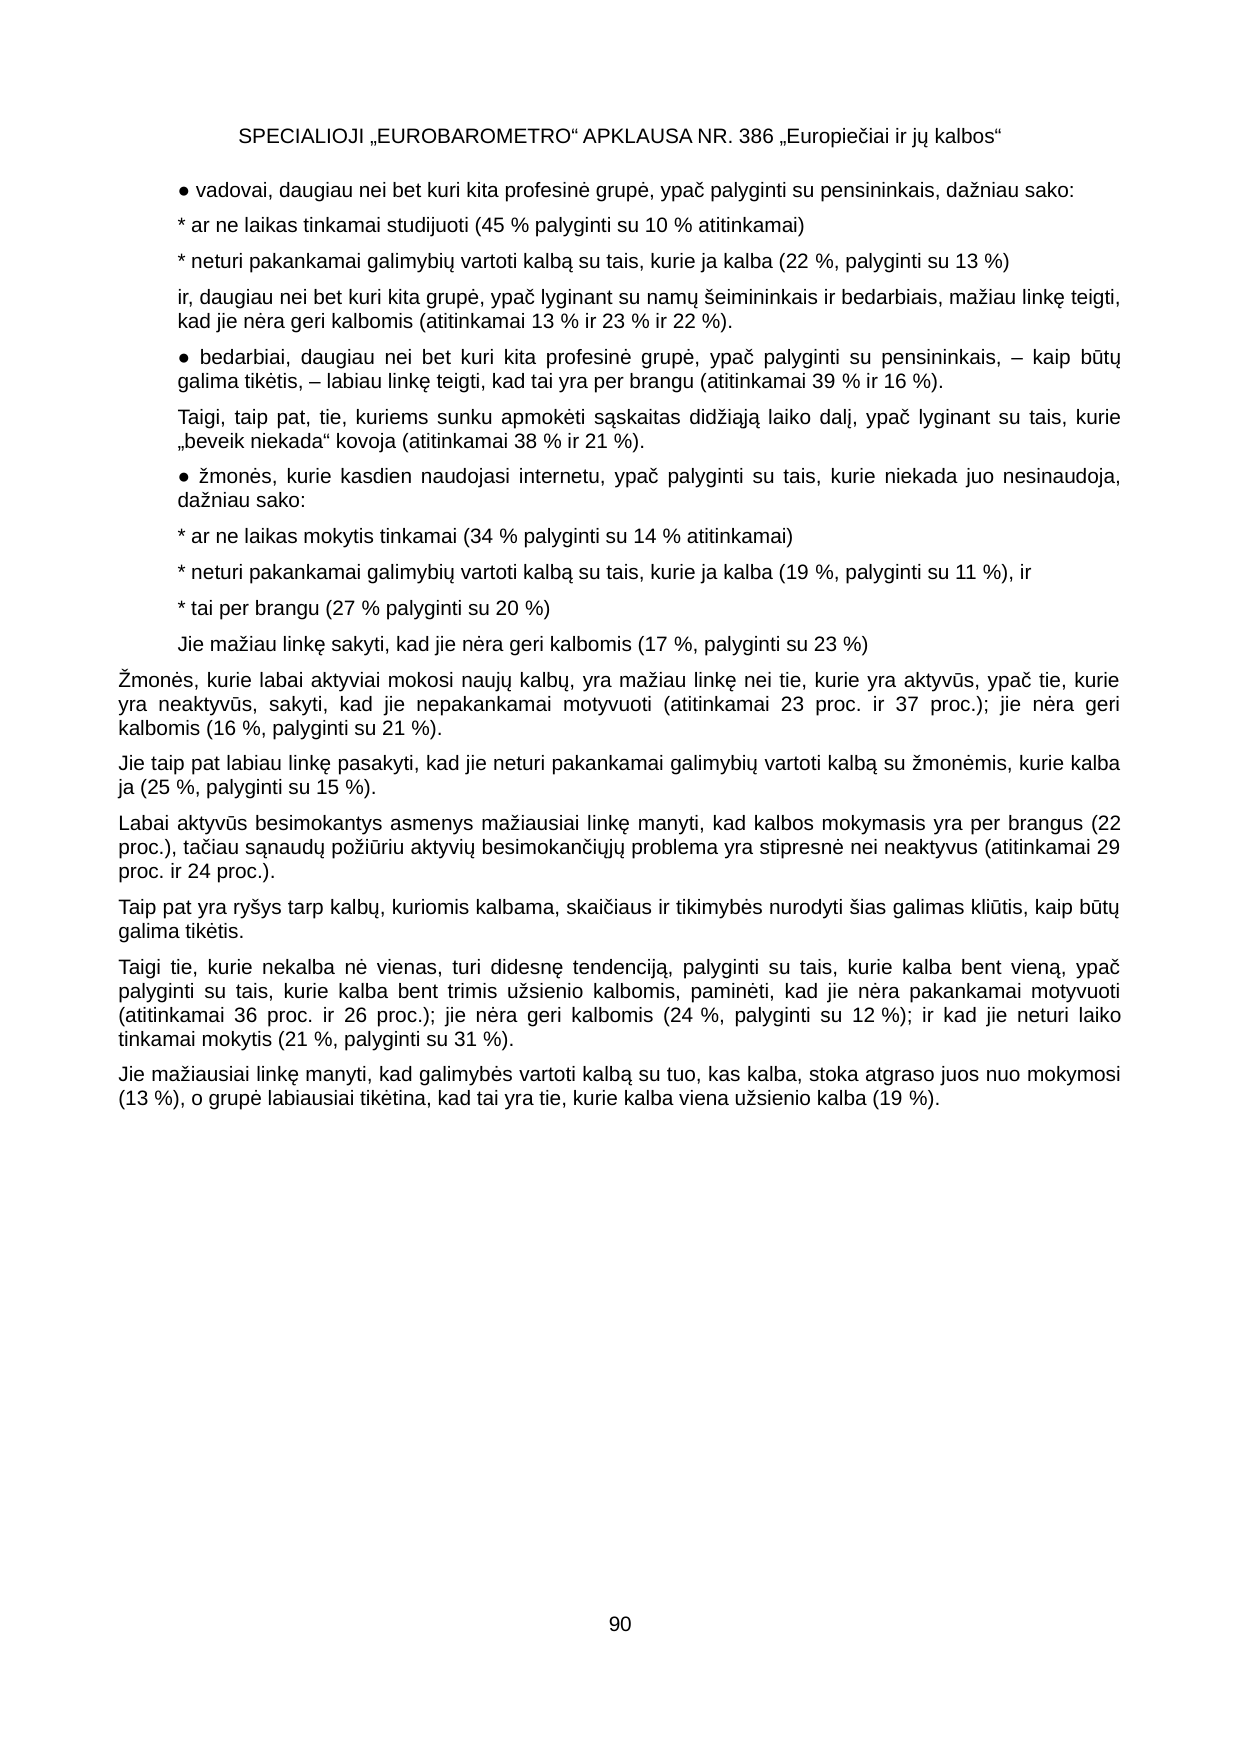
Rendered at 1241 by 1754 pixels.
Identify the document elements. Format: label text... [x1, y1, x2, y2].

text Žmonės, kurie labai aktyviai mokosi naujų kalbų, yra mažiau linkę nei tie, kurie yra aktyvūs, ypač tie, kurie yra neaktyvūs, sakyti, kad jie nepakankamai motyvuoti (atitinkamai 23 proc. ir 37 proc.); jie nėra geri kalbomis (16 %, palyginti su 21 %). [118, 667, 1122, 739]
text ir, daugiau nei bet kuri kita grupė, ypač lyginant su namų šeimininkais ir bedarbiais, mažiau linkę teigti, kad jie nėra geri kalbomis (atitinkamai 13 % ir 23 % ir 22 %). [177, 285, 1122, 333]
text Jie mažiau linkę sakyti, kad jie nėra geri kalbomis (17 %, palyginti su 23 %) [177, 632, 1122, 656]
text Labai aktyvūs besimokantys asmenys mažiausiai linkę manyti, kad kalbos mokymasis yra per brangus (22 proc.), tačiau sąnaudų požiūriu aktyvių besimokančiųjų problema yra stipresnė nei neaktyvus (atitinkamai 29 proc. ir 24 proc.). [118, 811, 1122, 883]
text Taip pat yra ryšys tarp kalbų, kuriomis kalbama, skaičiaus ir tikimybės nurodyti šias galimas kliūtis, kaip būtų galima tikėtis. [118, 895, 1122, 943]
text ● žmonės, kurie kasdien naudojasi internetu, ypač palyginti su tais, kurie niekada juo nesinaudoja, dažniau sako: [177, 464, 1122, 512]
text ● vadovai, daugiau nei bet kuri kita profesinė grupė, ypač palyginti su pensininkais, dažniau sako: [177, 177, 1122, 201]
text * ar ne laikas mokytis tinkamai (34 % palyginti su 14 % atitinkamai) [177, 524, 1122, 548]
text Jie taip pat labiau linkę pasakyti, kad jie neturi pakankamai galimybių vartoti kalbą su žmonėmis, kurie kalba ja (25 %, palyginti su 15 %). [118, 751, 1122, 799]
text Jie mažiausiai linkę manyti, kad galimybės vartoti kalbą su tuo, kas kalba, stoka atgraso juos nuo mokymosi (13 %), o grupė labiausiai tikėtina, kad tai yra tie, kurie kalba viena užsienio kalba (19 %). [118, 1062, 1122, 1110]
text * neturi pakankamai galimybių vartoti kalbą su tais, kurie ja kalba (22 %, palyginti su 13 %) [177, 249, 1122, 273]
text * neturi pakankamai galimybių vartoti kalbą su tais, kurie ja kalba (19 %, palyginti su 11 %), ir [177, 560, 1122, 584]
text Taigi, taip pat, tie, kuriems sunku apmokėti sąskaitas didžiąją laiko dalį, ypač lyginant su tais, kurie „beveik niekada“ kovoja (atitinkamai 38 % ir 21 %). [177, 404, 1122, 452]
text * tai per brangu (27 % palyginti su 20 %) [177, 596, 1122, 620]
text ● bedarbiai, daugiau nei bet kuri kita profesinė grupė, ypač palyginti su pensininkais, – kaip būtų galima tikėtis, – labiau linkę teigti, kad tai yra per brangu (atitinkamai 39 % ir 16 %). [177, 345, 1122, 393]
text * ar ne laikas tinkamai studijuoti (45 % palyginti su 10 % atitinkamai) [177, 213, 1122, 237]
text Taigi tie, kurie nekalba nė vienas, turi didesnę tendenciją, palyginti su tais, kurie kalba bent vieną, ypač palyginti su tais, kurie kalba bent trimis užsienio kalbomis, paminėti, kad jie nėra pakankamai motyvuoti (atitinkamai 36 proc. ir 26 proc.); jie nėra geri kalbomis (24 %, palyginti su 12 %); ir kad jie neturi laiko tinkamai mokytis (21 %, palyginti su 31 %). [118, 954, 1122, 1050]
